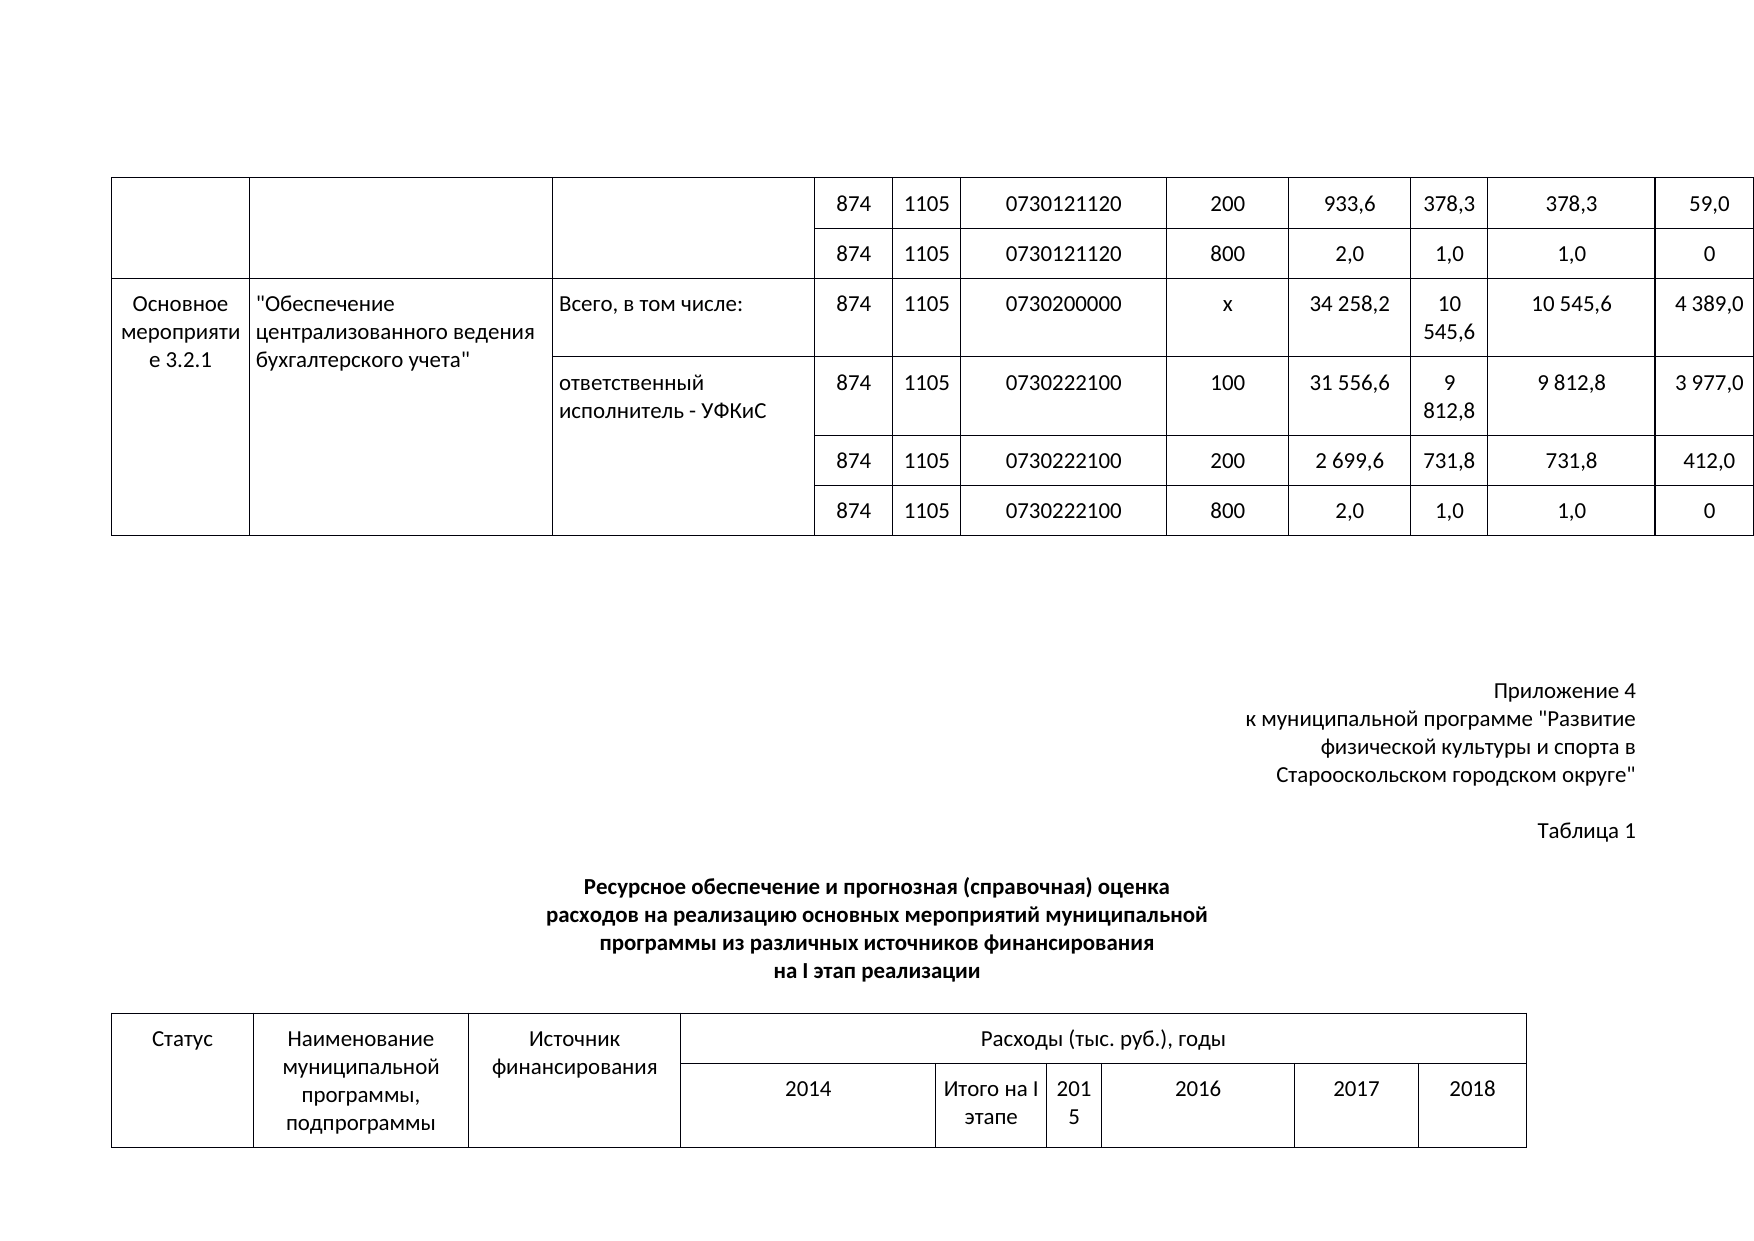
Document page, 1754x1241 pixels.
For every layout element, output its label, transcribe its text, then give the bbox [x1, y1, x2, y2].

table_cell 378,3 [1488, 178, 1654, 227]
table_header Наименование муниципальной программы, подпрограммы [254, 1014, 468, 1147]
table_cell 874 [815, 486, 892, 535]
table_cell 2016 [1102, 1064, 1294, 1147]
table_cell 3 977,0 [1656, 357, 1753, 434]
table_cell 9 812,8 [1411, 357, 1487, 434]
table_cell 1,0 [1488, 229, 1654, 278]
table_cell 0 [1656, 229, 1753, 278]
table_cell 0730222100 [961, 357, 1166, 434]
table_cell 731,8 [1488, 436, 1654, 485]
table_cell 0730200000 [961, 279, 1166, 356]
title Ресурсное обеспечение и прогнозная (справочная) оценка [118, 872, 1636, 900]
table_cell 0730121120 [961, 178, 1166, 227]
table_cell 378,3 [1411, 178, 1487, 227]
text физической культуры и спорта в [118, 732, 1636, 760]
table_header Статус [112, 1014, 253, 1147]
table_cell 100 [1167, 357, 1288, 434]
subtitle Приложение 4 [118, 676, 1636, 704]
table_cell 2015 [1047, 1064, 1101, 1147]
table_cell 0730222100 [961, 436, 1166, 485]
table_cell 1105 [893, 279, 960, 356]
table_cell 200 [1167, 178, 1288, 227]
table_cell 1,0 [1488, 486, 1654, 535]
table_cell 2018 [1419, 1064, 1526, 1147]
table_cell 2,0 [1289, 486, 1410, 535]
table_cell x [1167, 279, 1288, 356]
table_cell [553, 178, 814, 278]
table_cell Всего, в том числе: [553, 279, 814, 356]
table_cell 800 [1167, 486, 1288, 535]
table_cell Основное мероприятие 3.2.1 [112, 279, 249, 535]
table_cell [250, 178, 552, 278]
table_cell ответственный исполнитель - УФКиС [553, 357, 814, 535]
table_cell 1105 [893, 229, 960, 278]
table_cell 4 389,0 [1656, 279, 1753, 356]
table_cell 34 258,2 [1289, 279, 1410, 356]
table_cell 1105 [893, 357, 960, 434]
table_cell 800 [1167, 229, 1288, 278]
table_cell 731,8 [1411, 436, 1487, 485]
table_cell 31 556,6 [1289, 357, 1410, 434]
table_cell 412,0 [1656, 436, 1753, 485]
table_cell 1105 [893, 436, 960, 485]
table_cell 2 699,6 [1289, 436, 1410, 485]
table_cell 2,0 [1289, 229, 1410, 278]
table_cell 874 [815, 279, 892, 356]
table_cell "Обеспечение централизованного ведения бухгалтерского учета" [250, 279, 552, 535]
table_cell 0730121120 [961, 229, 1166, 278]
text к муниципальной программе "Развитие [118, 704, 1636, 732]
table_cell 933,6 [1289, 178, 1410, 227]
table_cell 874 [815, 178, 892, 227]
table_header Расходы (тыс. руб.), годы [681, 1014, 1526, 1063]
subtitle Таблица 1 [118, 816, 1636, 844]
table_cell 2014 [681, 1064, 935, 1147]
table_cell 0 [1656, 486, 1753, 535]
table_cell [112, 178, 249, 278]
table_cell 200 [1167, 436, 1288, 485]
table_cell 1,0 [1411, 486, 1487, 535]
table_cell 1,0 [1411, 229, 1487, 278]
title программы из различных источников финансирования [118, 928, 1636, 956]
table_cell 1105 [893, 486, 960, 535]
table_cell Итого на I этапе [936, 1064, 1046, 1147]
table_cell 59,0 [1656, 178, 1753, 227]
title на I этап реализации [118, 956, 1636, 984]
table_cell 10 545,6 [1411, 279, 1487, 356]
table_cell 874 [815, 436, 892, 485]
table_cell 2017 [1295, 1064, 1418, 1147]
table_cell 874 [815, 229, 892, 278]
table_cell 10 545,6 [1488, 279, 1654, 356]
table_cell 9 812,8 [1488, 357, 1654, 434]
table_cell 1105 [893, 178, 960, 227]
table_header Источник финансирования [469, 1014, 680, 1147]
table_cell 874 [815, 357, 892, 434]
title расходов на реализацию основных мероприятий муниципальной [118, 900, 1636, 928]
text Старооскольском городском округе" [118, 760, 1636, 788]
table_cell 0730222100 [961, 486, 1166, 535]
